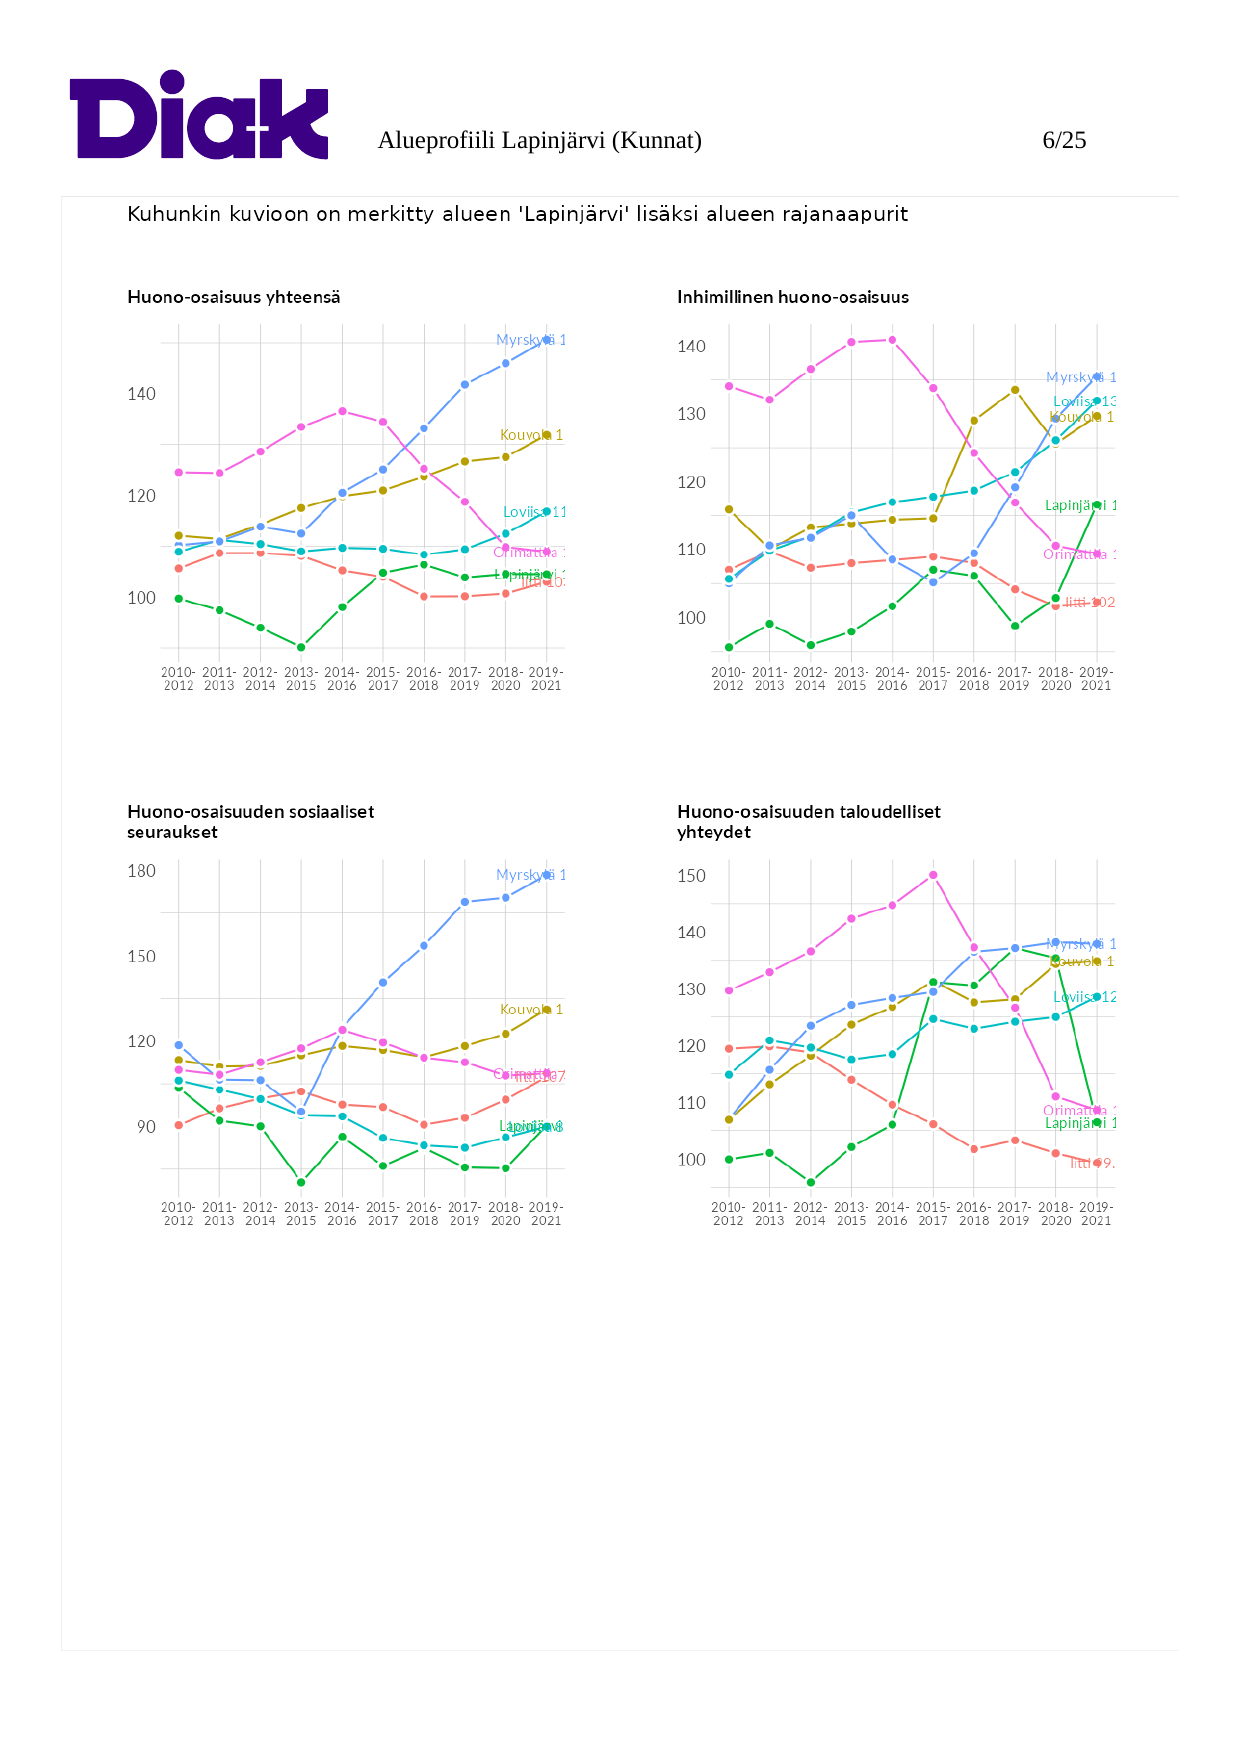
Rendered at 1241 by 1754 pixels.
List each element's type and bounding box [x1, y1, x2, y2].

picture [61, 196, 1179, 1651]
